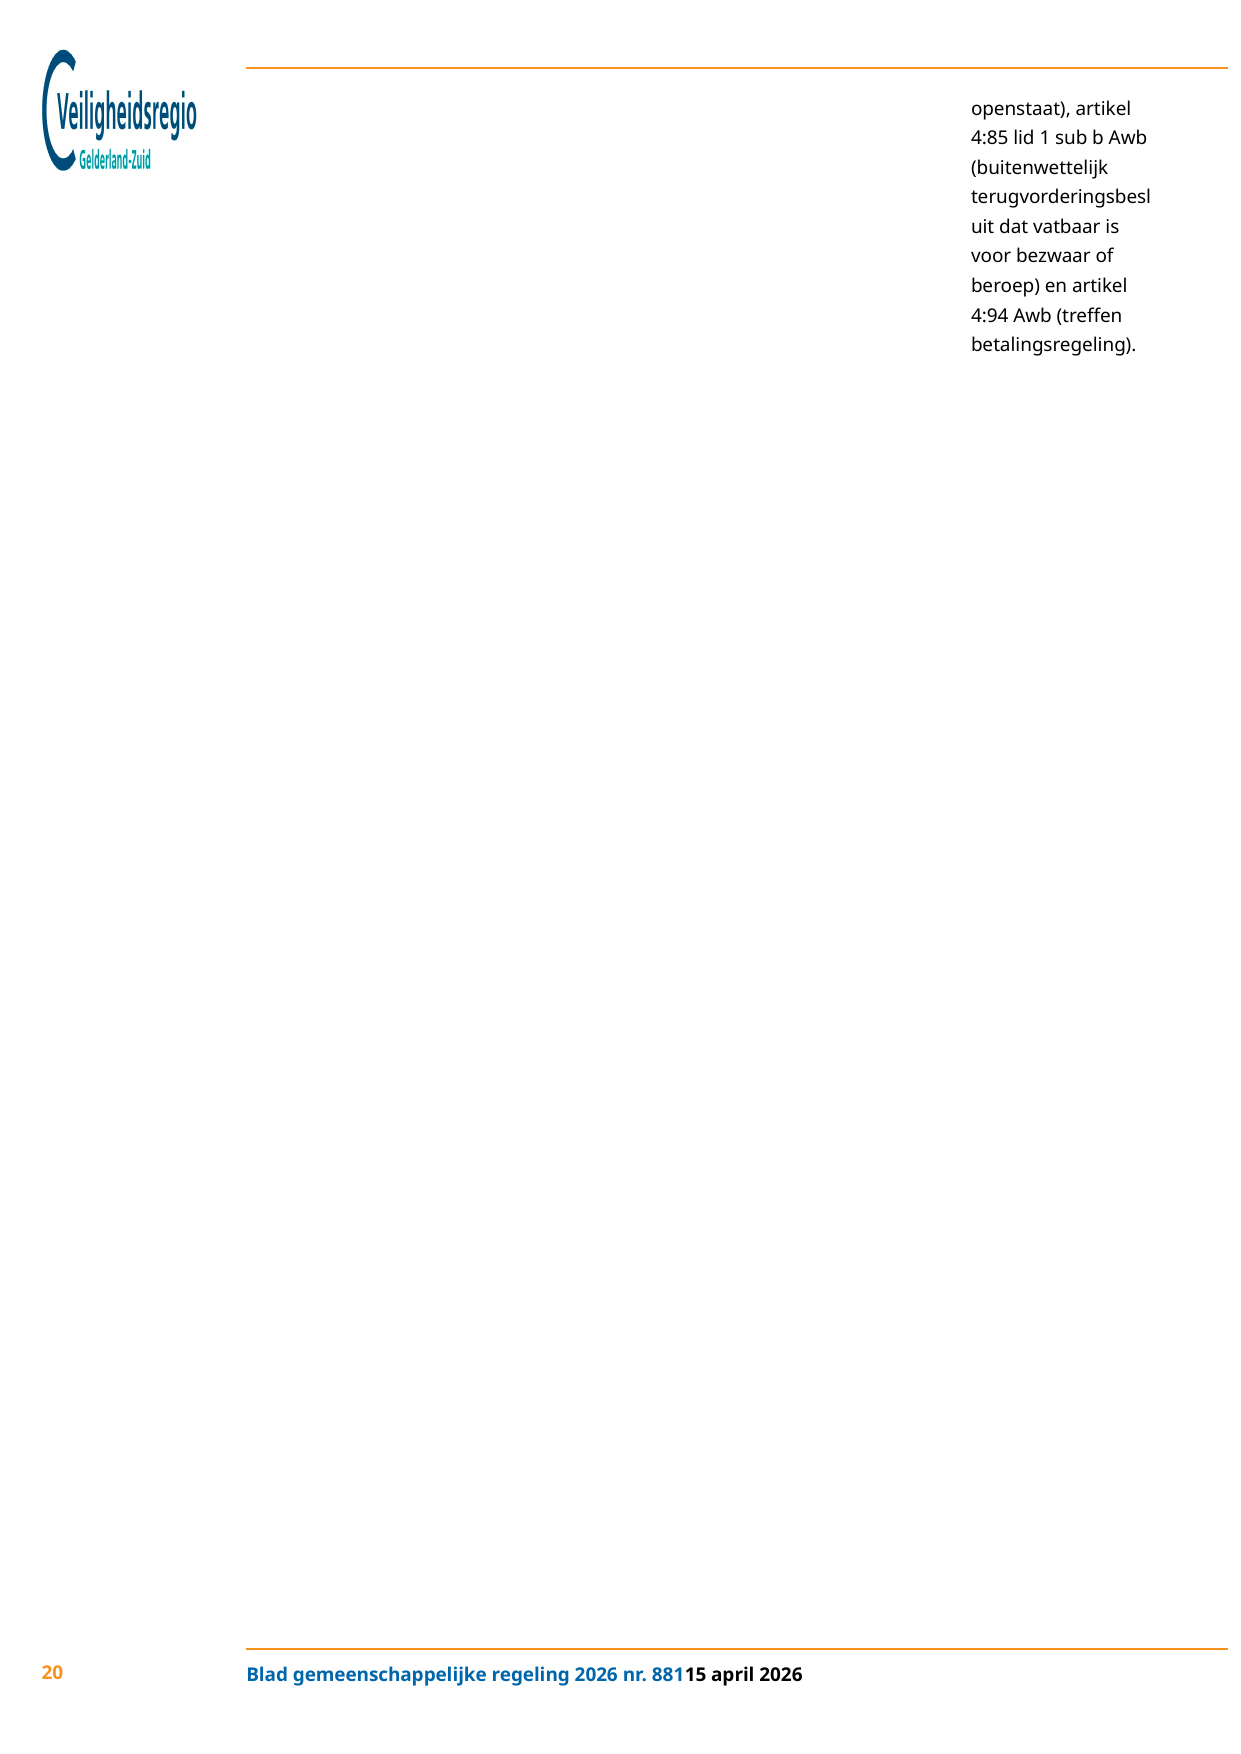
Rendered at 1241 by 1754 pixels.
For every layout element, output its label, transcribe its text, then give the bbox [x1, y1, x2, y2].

table_cell [248, 95, 429, 357]
table_cell [609, 95, 790, 357]
table_cell openstaat), artikel 4:85 lid 1 sub b Awb (buitenwettelijk terugvorderingsbesluit dat vatbaar is voor bezwaar of beroep) en artikel 4:94 Awb (treffen betalingsregeling). [971, 95, 1152, 357]
table_cell [429, 95, 609, 357]
picture [41, 47, 231, 172]
table_cell [790, 95, 971, 357]
